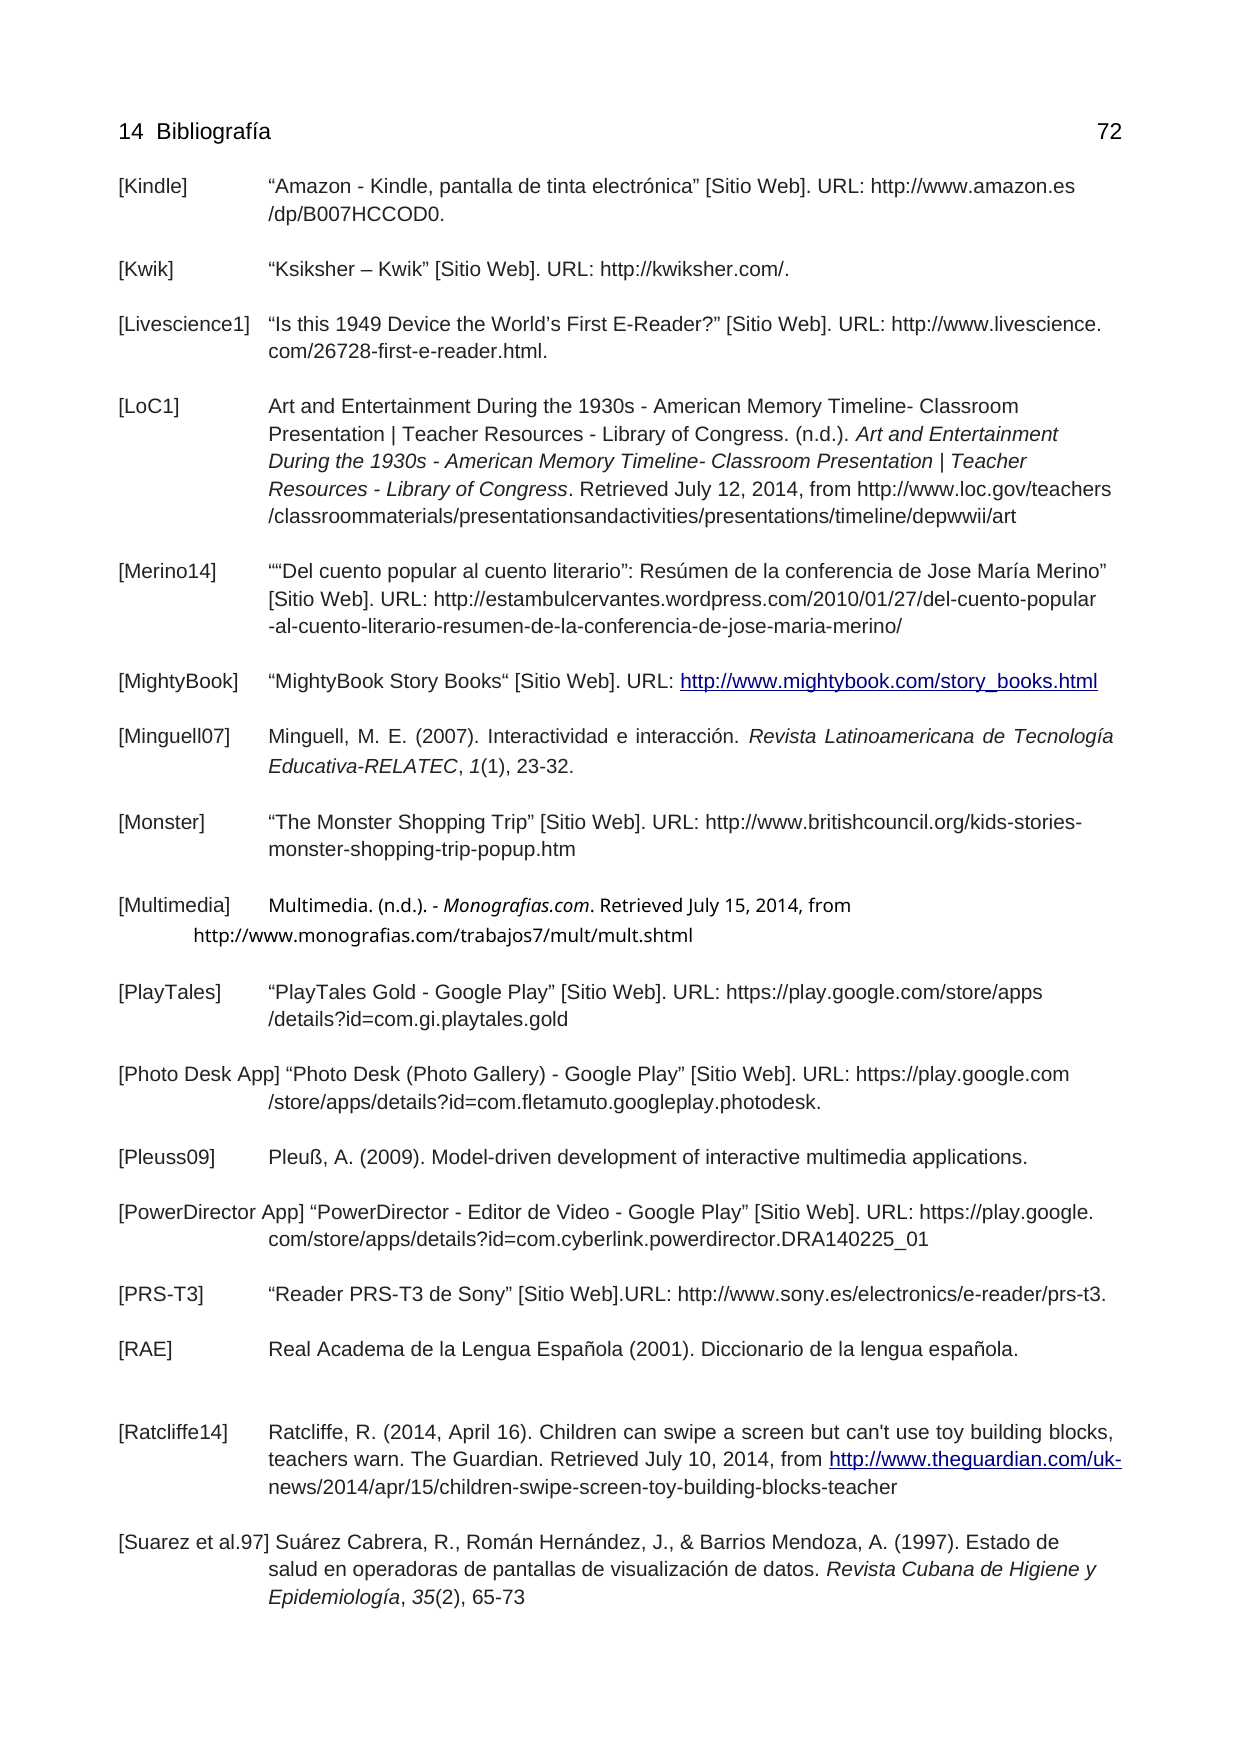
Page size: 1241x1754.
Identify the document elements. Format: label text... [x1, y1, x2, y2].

text [Kwik] “Ksiksher – Kwik” [Sitio Web]. URL: http://kwiksher.com/. [118, 256, 1122, 280]
text com/store/apps/details?id=com.cyberlink.powerdirector.DRA140225_01 [193, 1227, 1122, 1251]
text Epidemiología, 35(2), 65-73 [193, 1585, 1122, 1609]
text [Monster] “The Monster Shopping Trip” [Sitio Web]. URL: http://www.britishcouncil.org/kids-stories- [118, 809, 1122, 833]
text /classroommaterials/presentationsandactivities/presentations/timeline/depwwii/art [118, 504, 1122, 528]
text [Pleuss09] Pleuß, A. (2009). Model-driven development of interactive multimedia applications. [118, 1145, 1122, 1169]
text /store/apps/details?id=com.fletamuto.googleplay.photodesk. [193, 1090, 1122, 1114]
text com/26728-first-e-reader.html. [193, 339, 1122, 363]
text [Sitio Web]. URL: http://estambulcervantes.wordpress.com/2010/01/27/del-cuento-popular [193, 586, 1122, 610]
text /dp/B007HCCOD0. [193, 201, 1122, 225]
text [Ratcliffe14] Ratcliffe, R. (2014, April 16). Children can swipe a screen but can't use toy building blocks, teachers warn. The Guardian. Retrieved July 10, 2014, from http://www.theguardian.com/uk- news/2014/apr/15/children-swipe-screen-toy-building-blocks-teacher [118, 1420, 1122, 1499]
text /details?id=com.gi.playtales.gold [193, 1007, 1122, 1031]
text [Kindle] “Amazon - Kindle, pantalla de tinta electrónica” [Sitio Web]. URL: http://www.amazon.es [118, 174, 1122, 198]
text salud en operadoras de pantallas de visualización de datos. Revista Cubana de Higiene y [193, 1557, 1122, 1581]
text [Photo Desk App] “Photo Desk (Photo Gallery) - Google Play” [Sitio Web]. URL: https://play.google.com [118, 1062, 1122, 1086]
text [Suarez et al.97] Suárez Cabrera, R., Román Hernández, J., & Barrios Mendoza, A. (1997). Estado de [118, 1530, 1122, 1554]
text [RAE] Real Academa de la Lengua Española (2001). Diccionario de la lengua española. [118, 1337, 1122, 1361]
text [Minguell07] Minguell, M. E. (2007). Interactividad e interacción. Revista Latinoamericana de Tecnología Educativa-RELATEC, 1(1), 23-32. [118, 724, 1122, 778]
text [MightyBook] “MightyBook Story Books“ [Sitio Web]. URL: http://www.mightybook.com/story_books.html [118, 669, 1122, 693]
text [PlayTales] “PlayTales Gold - Google Play” [Sitio Web]. URL: https://play.google.com/store/apps [118, 980, 1122, 1004]
text [LoC1] Art and Entertainment During the 1930s - American Memory Timeline- Classroom Presentation | Teacher Resources - Library of Congress. (n.d.). Art and Entertainment During the 1930s - American Memory Timeline- Classroom Presentation | Teacher Resources - Library of Congress. Retrieved July 12, 2014, from http://www.loc.gov/teachers [118, 394, 1122, 500]
text [PowerDirector App] “PowerDirector - Editor de Video - Google Play” [Sitio Web]. URL: https://play.google. [118, 1200, 1122, 1224]
text -al-cuento-literario-resumen-de-la-conferencia-de-jose-maria-merino/ [193, 614, 1122, 638]
text [Merino14] ““Del cuento popular al cuento literario”: Resúmen de la conferencia de Jose María Merino” [118, 559, 1122, 583]
text [PRS-T3] “Reader PRS-T3 de Sony” [Sitio Web].URL: http://www.sony.es/electronics/e-reader/prs-t3. [118, 1282, 1122, 1306]
text [Multimedia] Multimedia. (n.d.). - Monografias.com. Retrieved July 15, 2014, from http://www.monografias.com/trabajos7/mult/mult.shtml [118, 892, 1122, 948]
text monster-shopping-trip-popup.htm [193, 837, 1122, 861]
text [Livescience1] “Is this 1949 Device the World’s First E-Reader?” [Sitio Web]. URL: http://www.livescience. [118, 311, 1122, 335]
